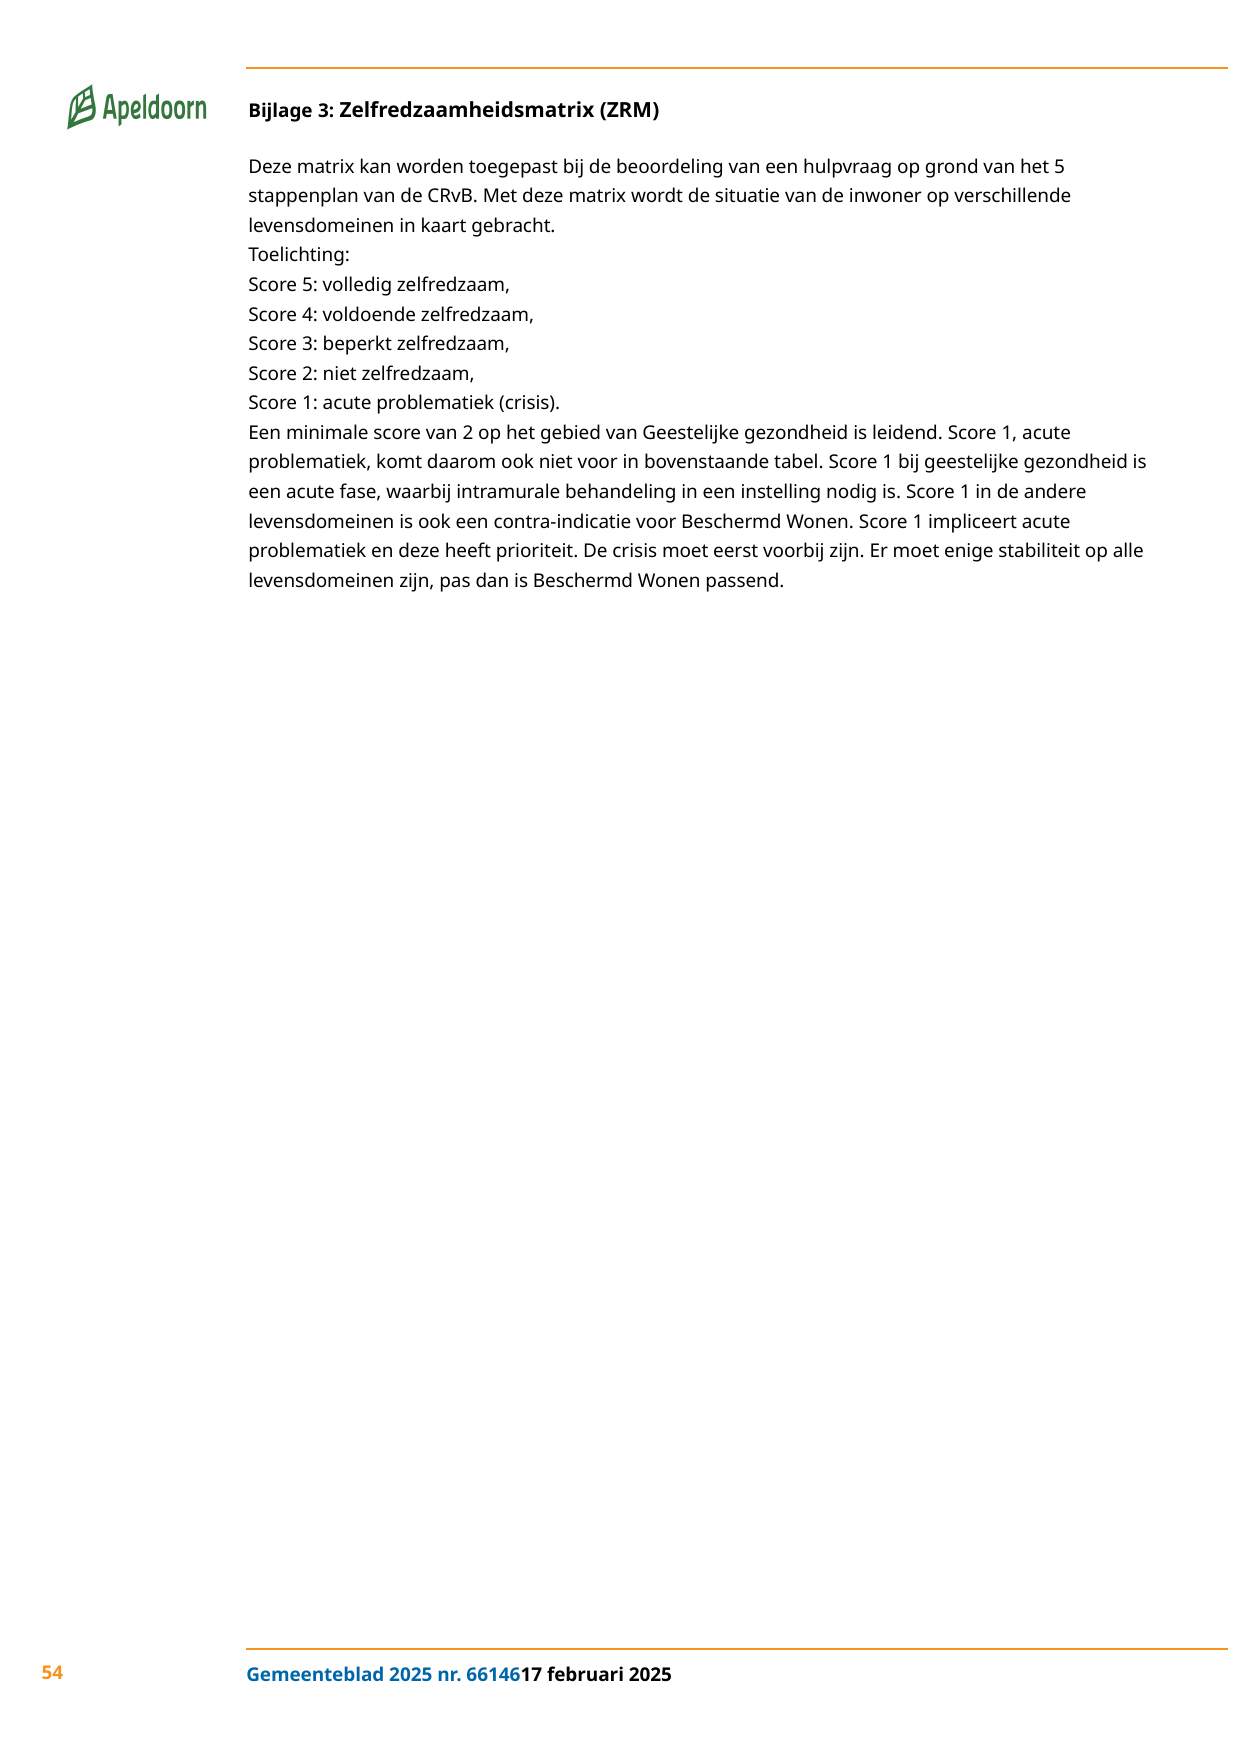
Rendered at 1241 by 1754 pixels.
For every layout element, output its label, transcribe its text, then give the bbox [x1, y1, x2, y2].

text Toelichting: [248, 242, 1152, 267]
text Score 1: acute problematiek (crisis). [248, 389, 1152, 415]
picture [41, 47, 231, 172]
text Bijlage 3: Zelfredzaamheidsmatrix (ZRM) [248, 95, 1152, 123]
text Score 2: niet zelfredzaam, [248, 360, 1152, 386]
text Een minimale score van 2 op het gebied van Geestelijke gezondheid is leidend. Score 1, acute problematiek, komt daarom ook niet voor in bovenstaande tabel. Score 1 bij geestelijke gezondheid is een acute fase, waarbij intramurale behandeling in een instelling nodig is. Score 1 in de andere levensdomeinen is ook een contra-indicatie voor Beschermd Wonen. Score 1 impliceert acute problematiek en deze heeft prioriteit. De crisis moet eerst voorbij zijn. Er moet enige stabiliteit op alle levensdomeinen zijn, pas dan is Beschermd Wonen passend. [248, 419, 1152, 593]
text Score 5: volledig zelfredzaam, [248, 271, 1152, 297]
text Score 4: voldoende zelfredzaam, [248, 301, 1152, 327]
text Deze matrix kan worden toegepast bij de beoordeling van een hulpvraag op grond van het 5 stappenplan van de CRvB. Met deze matrix wordt de situatie van de inwoner op verschillende levensdomeinen in kaart gebracht. [248, 153, 1152, 238]
text Score 3: beperkt zelfredzaam, [248, 330, 1152, 356]
